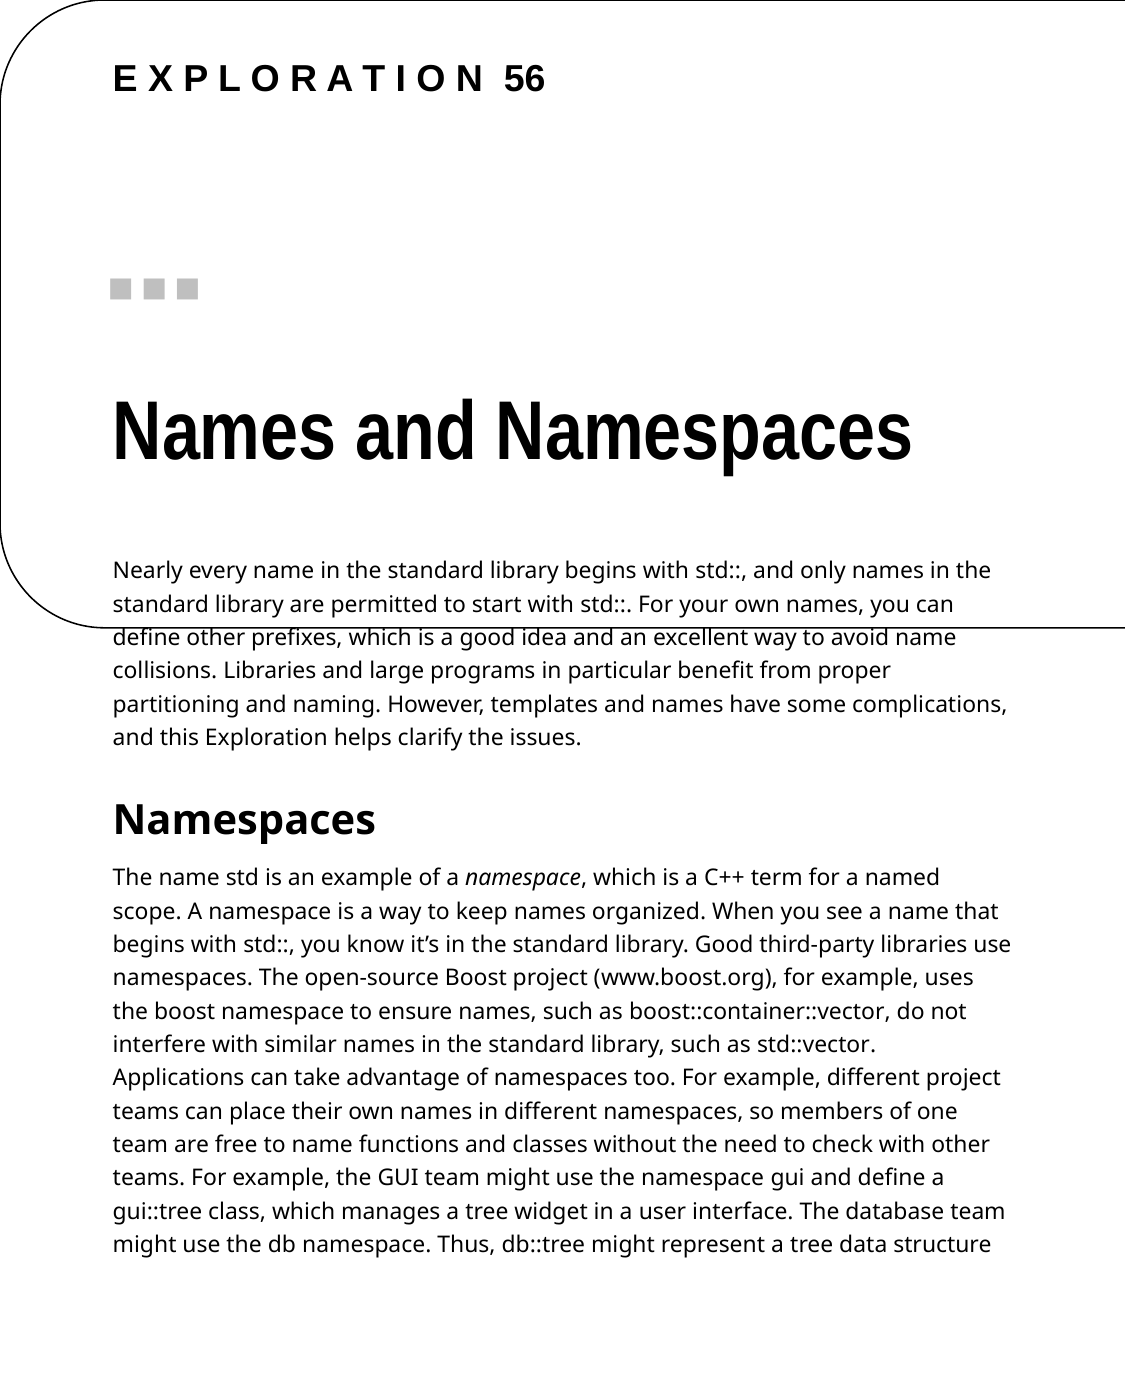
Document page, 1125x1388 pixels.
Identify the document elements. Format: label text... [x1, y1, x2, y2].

text Nearly every name in the standard library begins with std::, and only names in the standard library are permitted to start with std::. For your own names, you can [112, 552, 1012, 627]
subtitle Namespaces [112, 790, 1012, 847]
title Names and Namespaces [112, 382, 1012, 477]
text The name std is an example of a namespace, which is a C++ term for a named scope. A namespace is a way to keep names organized. When you see a name that begins with std::, you know it’s in the standard library. Good third-party libraries use namespaces. The open-source Boost project (www.boost.org), for example, uses the boost namespace to ensure names, such as boost::container::vector, do not interfere with similar names in the standard library, such as std::vector. Applications can take advantage of namespaces too. For example, different project teams can place their own names in different namespaces, so members of one team are free to name functions and classes without the need to check with other teams. For example, the GUI team might use the namespace gui and define a gui::tree class, which manages a tree widget in a user interface. The database team might use the db namespace. Thus, db::tree might represent a tree data structure [112, 859, 1012, 1259]
text define other prefixes, which is a good idea and an excellent way to avoid name collisions. Libraries and large programs in particular benefit from proper partitioning and naming. However, templates and names have some complications, and this Exploration helps clarify the issues. [112, 629, 1012, 752]
